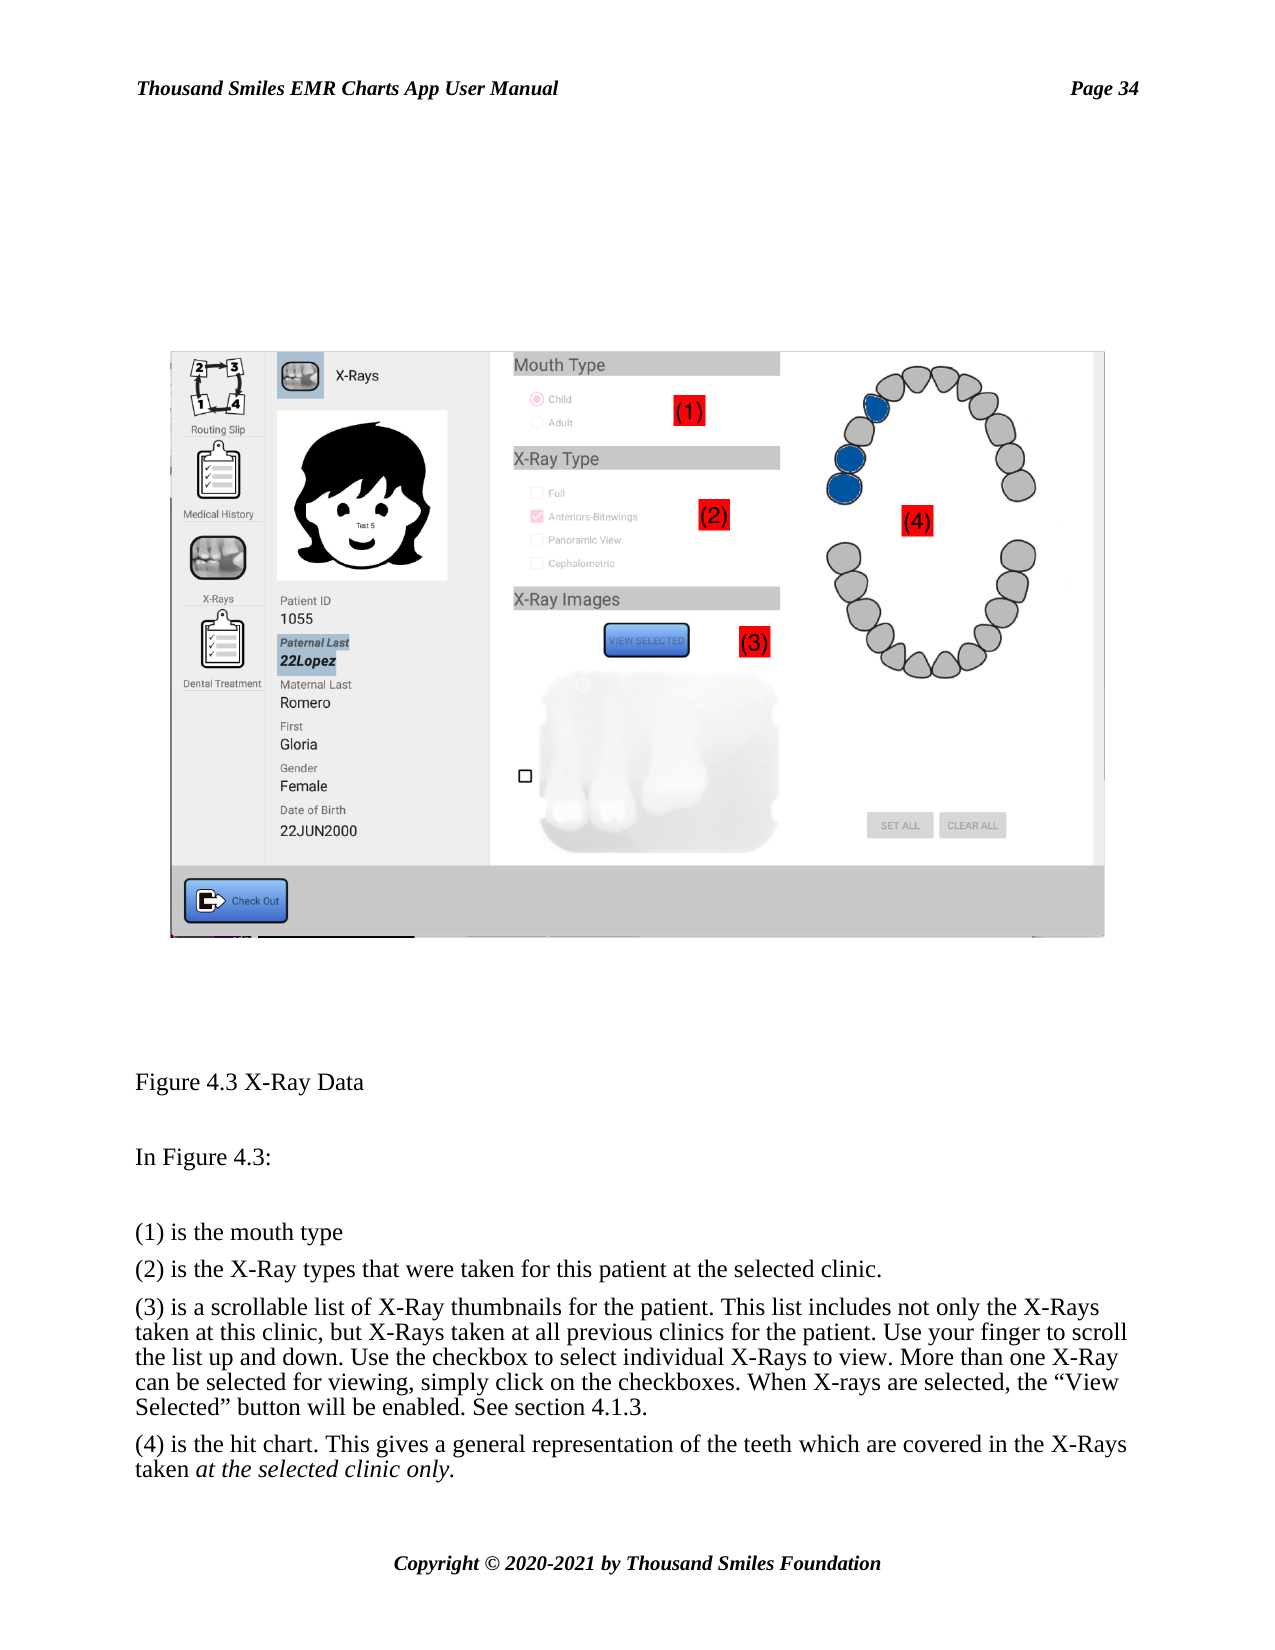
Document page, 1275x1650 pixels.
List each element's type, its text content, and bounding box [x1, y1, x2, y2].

text Figure 4.3 X-Ray Data [135, 1070, 1140, 1095]
text (2) is the X-Ray types that were taken for this patient at the selected clinic. [135, 1257, 1140, 1282]
picture [170, 351, 1105, 938]
text (4) is the hit chart. This gives a general representation of the teeth which are covered in the X-Rays taken at the selected clinic only. [135, 1432, 1140, 1482]
text In Figure 4.3: [135, 1145, 1140, 1170]
text (3) is a scrollable list of X-Ray thumbnails for the patient. This list includes not only the X-Rays taken at this clinic, but X-Rays taken at all previous clinics for the patient. Use your finger to scroll the list up and down. Use the checkbox to select individual X-Rays to view. More than one X-Ray can be selected for viewing, simply click on the checkboxes. When X-rays are selected, the “View Selected” button will be enabled. See section 4.1.3. [135, 1295, 1140, 1420]
text (1) is the mouth type [135, 1220, 1140, 1245]
